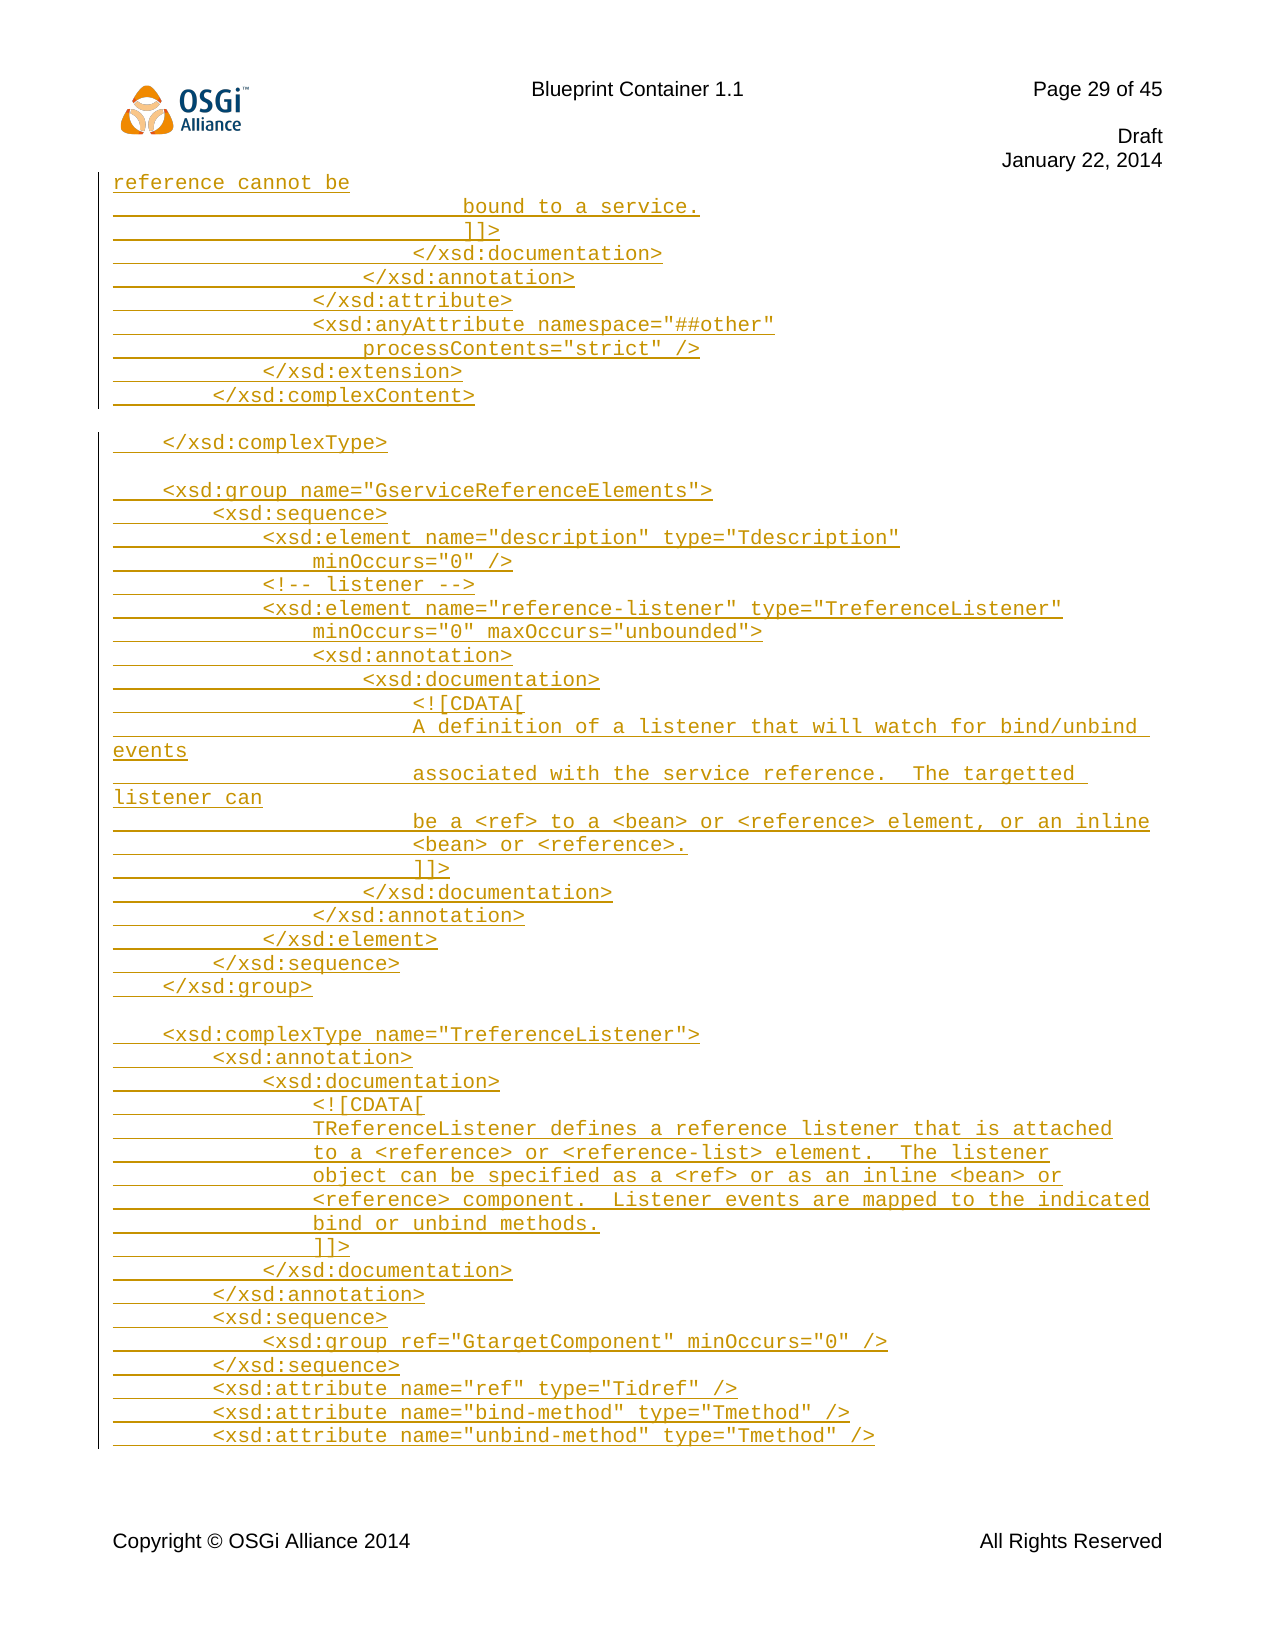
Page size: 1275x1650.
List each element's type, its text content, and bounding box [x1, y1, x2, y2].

picture [113, 78, 257, 142]
text reference cannot be bound to a service. ]]> </xsd:documentation> </xsd:annotation> </xsd:attribute> <xsd:anyAttribute namespace="##other" processContents="strict" /> </xsd:extension> </xsd:complexContent> [112, 172, 1162, 432]
text </xsd:complexType> <xsd:group name="GserviceReferenceElements"> <xsd:sequence> <xsd:element name="description" type="Tdescription" minOccurs="0" /> <!-- listener --> <xsd:element name="reference-listener" type="TreferenceListener" minOccurs="0" maxOccurs="unbounded"> <xsd:annotation> <xsd:documentation> <![CDATA[ A definition of a listener that will watch for bind/unbind events associated with the service reference. The targetted listener can be a <ref> to a <bean> or <reference> element, or an inline <bean> or <reference>. ]]> </xsd:documentation> </xsd:annotation> </xsd:element> </xsd:sequence> </xsd:group> <xsd:complexType name="TreferenceListener"> <xsd:annotation> <xsd:documentation> <![CDATA[ TReferenceListener defines a reference listener that is attached to a <reference> or <reference-list> element. The listener object can be specified as a <ref> or as an inline <bean> or <reference> component. Listener events are mapped to the indicated bind or unbind methods. ]]> </xsd:documentation> </xsd:annotation> <xsd:sequence> <xsd:group ref="GtargetComponent" minOccurs="0" /> </xsd:sequence> <xsd:attribute name="ref" type="Tidref" /> <xsd:attribute name="bind-method" type="Tmethod" /> <xsd:attribute name="unbind-method" type="Tmethod" /> [112, 432, 1162, 1449]
